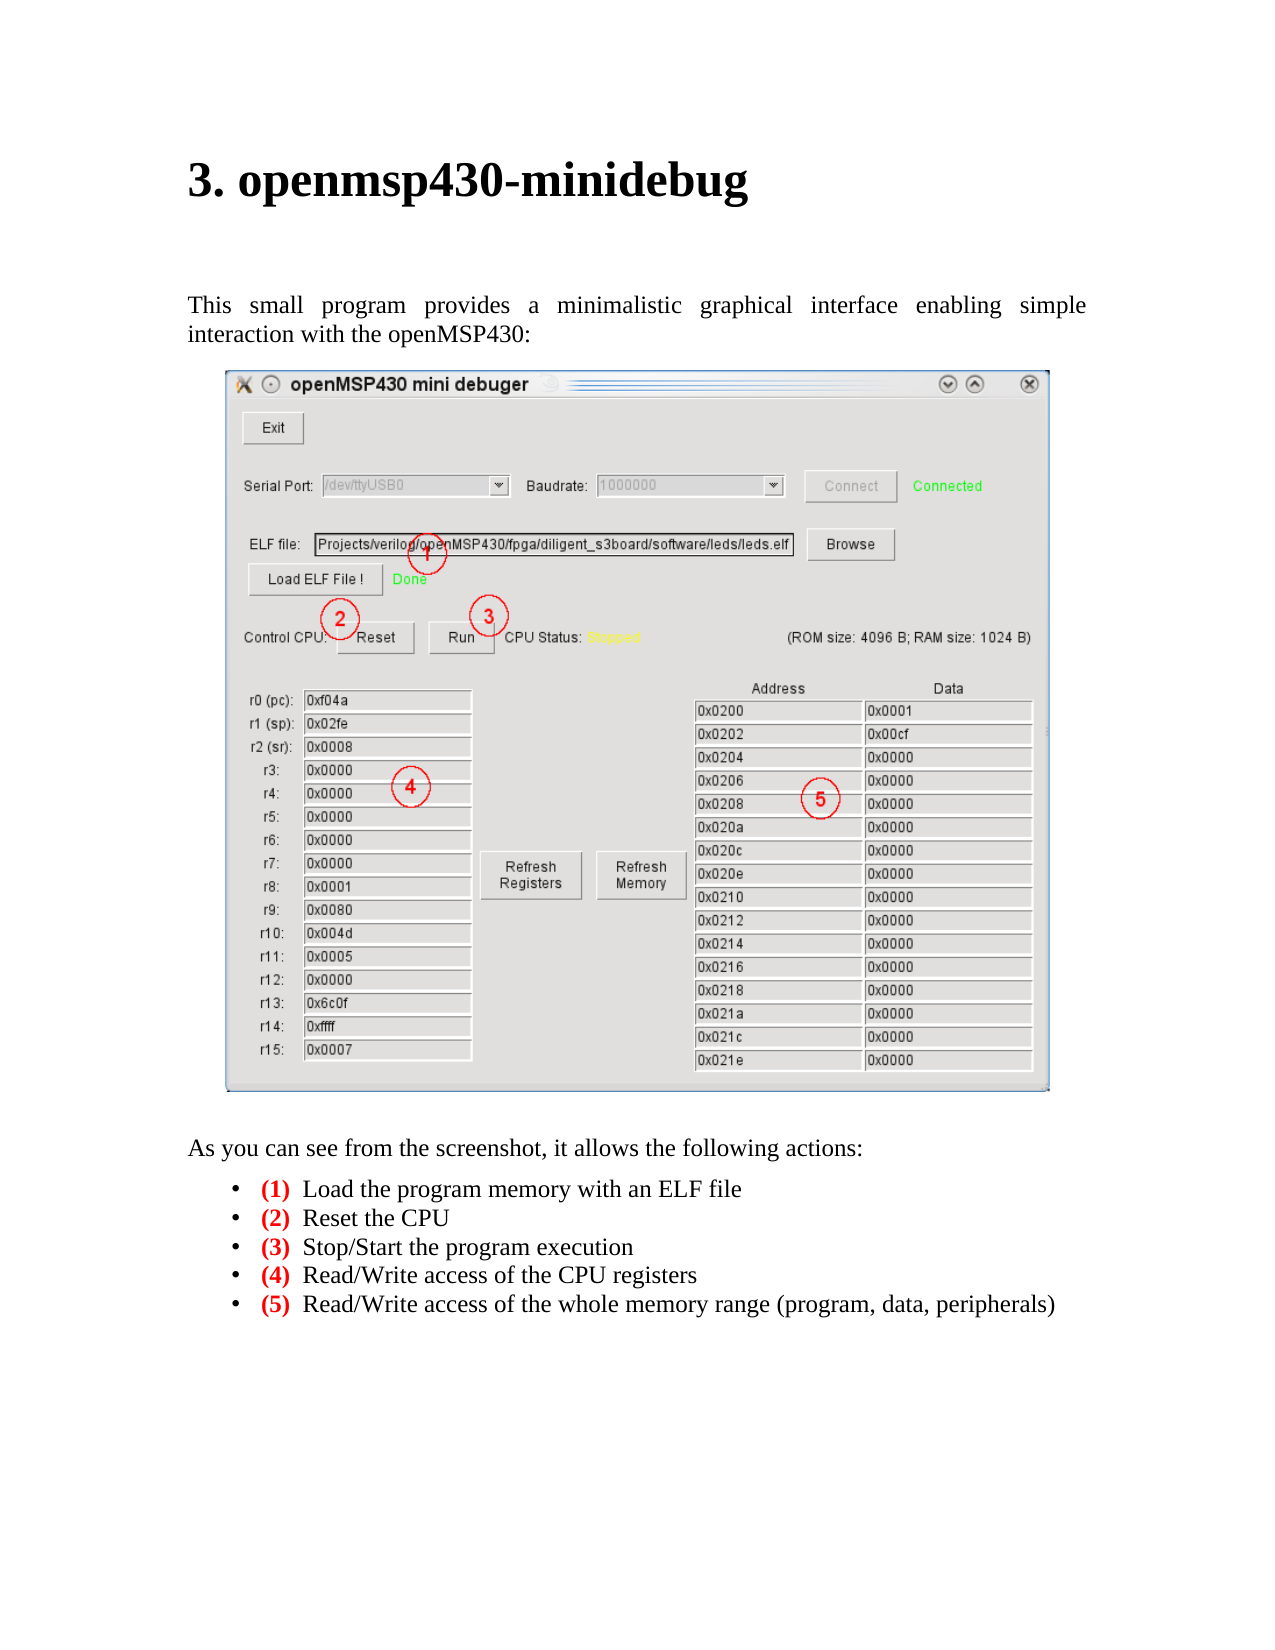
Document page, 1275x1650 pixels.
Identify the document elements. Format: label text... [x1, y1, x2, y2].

list (2) Reset the CPU [231, 1203, 1088, 1232]
list (4) Read/Write access of the CPU registers [231, 1260, 1088, 1289]
list (1) Load the program memory with an ELF file [231, 1174, 1088, 1203]
text 3. openmsp430-minidebug [187, 150, 1088, 207]
list (5) Read/Write access of the whole memory range (program, data, peripherals) [231, 1289, 1088, 1318]
text This small program provides a minimalistic graphical interface enabling simple interaction with the openMSP430: [187, 290, 1088, 347]
text As you can see from the screenshot, it allows the following actions: [187, 1133, 1088, 1162]
list (3) Stop/Start the program execution [231, 1232, 1088, 1260]
picture [225, 370, 1050, 1092]
